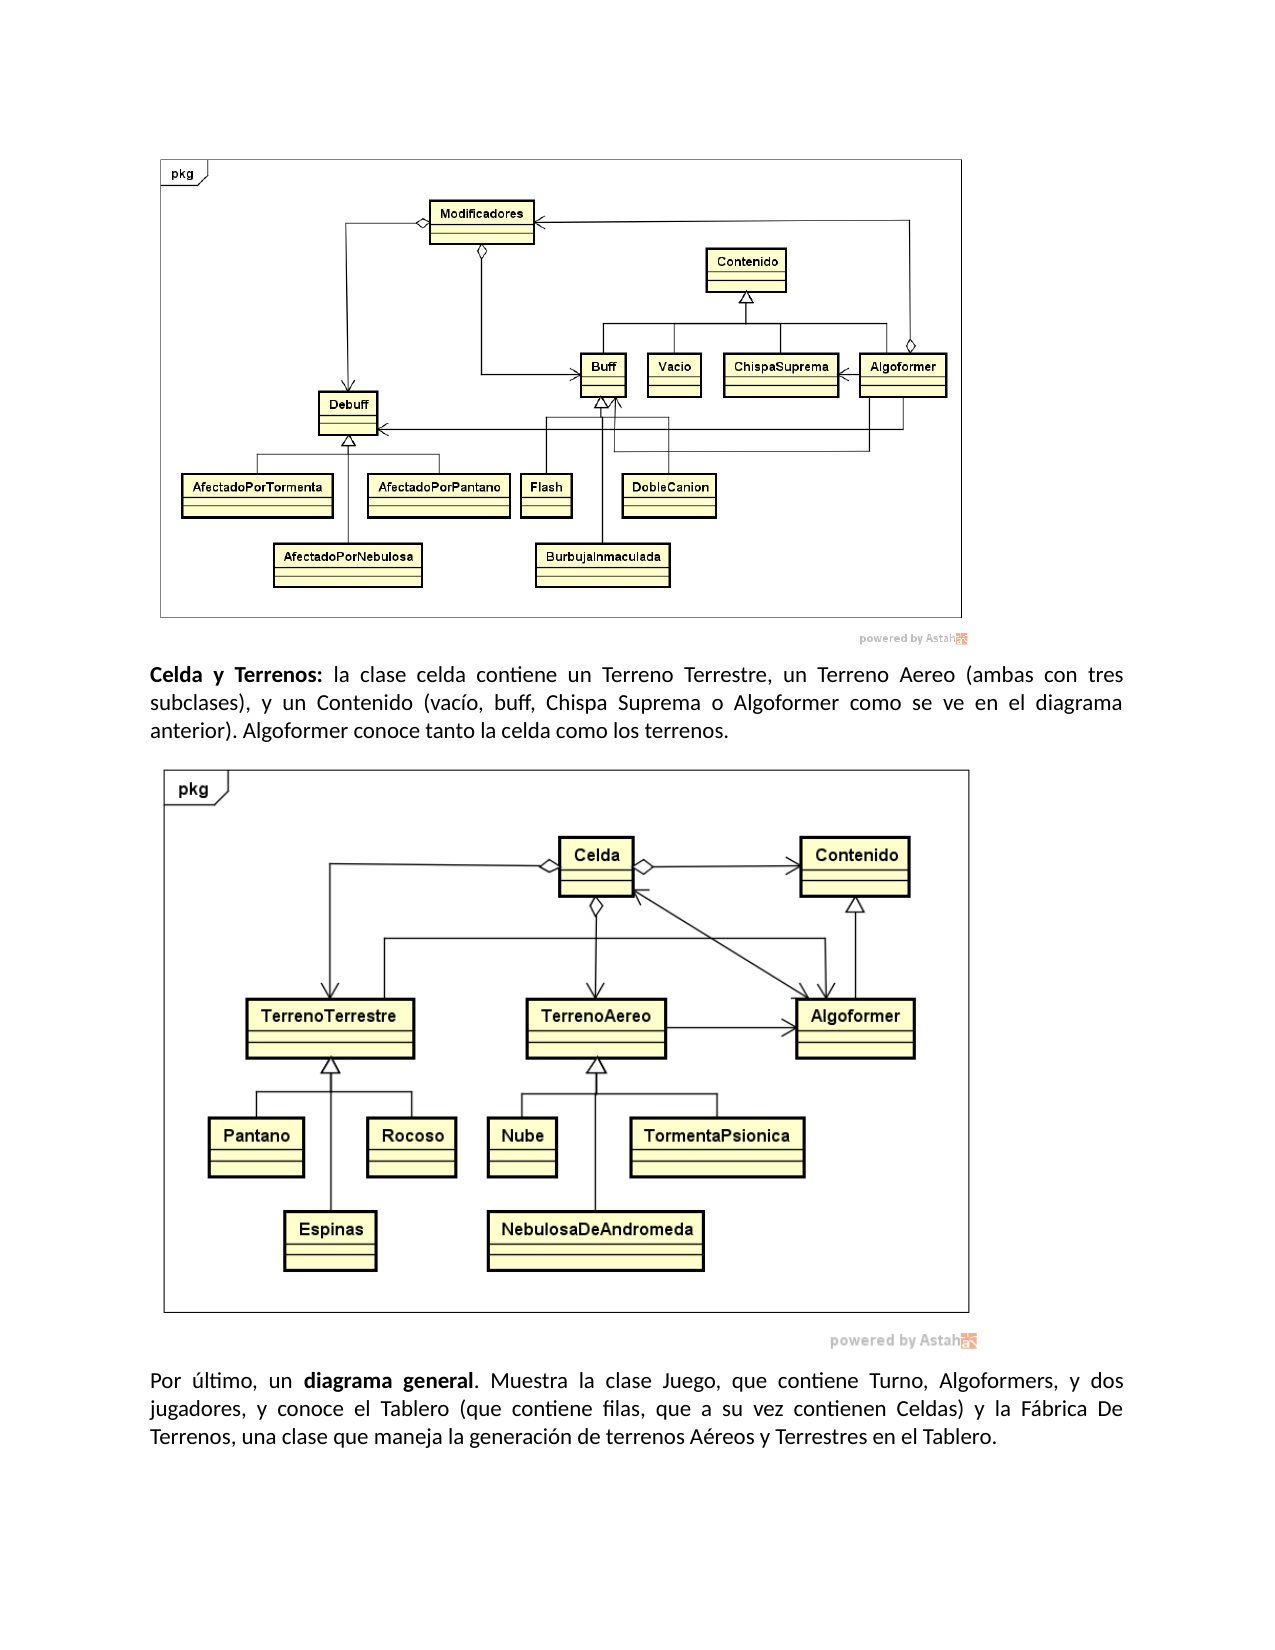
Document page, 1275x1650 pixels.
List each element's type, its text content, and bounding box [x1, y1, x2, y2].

text Por último, un diagrama general. Muestra la clase Juego, que contiene Turno, Algoformers, y dos jugadores, y conoce el Tablero (que contiene filas, que a su vez contienen Celdas) y la Fábrica De Terrenos, una clase que maneja la generación de terrenos Aéreos y Terrestres en el Tablero. [150, 1366, 1125, 1450]
text Celda y Terrenos: la clase celda contiene un Terreno Terrestre, un Terreno Aereo (ambas con tres subclases), y un Contenido (vacío, buff, Chispa Suprema o Algoformer como se ve en el diagrama anterior). Algoformer conoce tanto la celda como los terrenos. [150, 660, 1125, 744]
